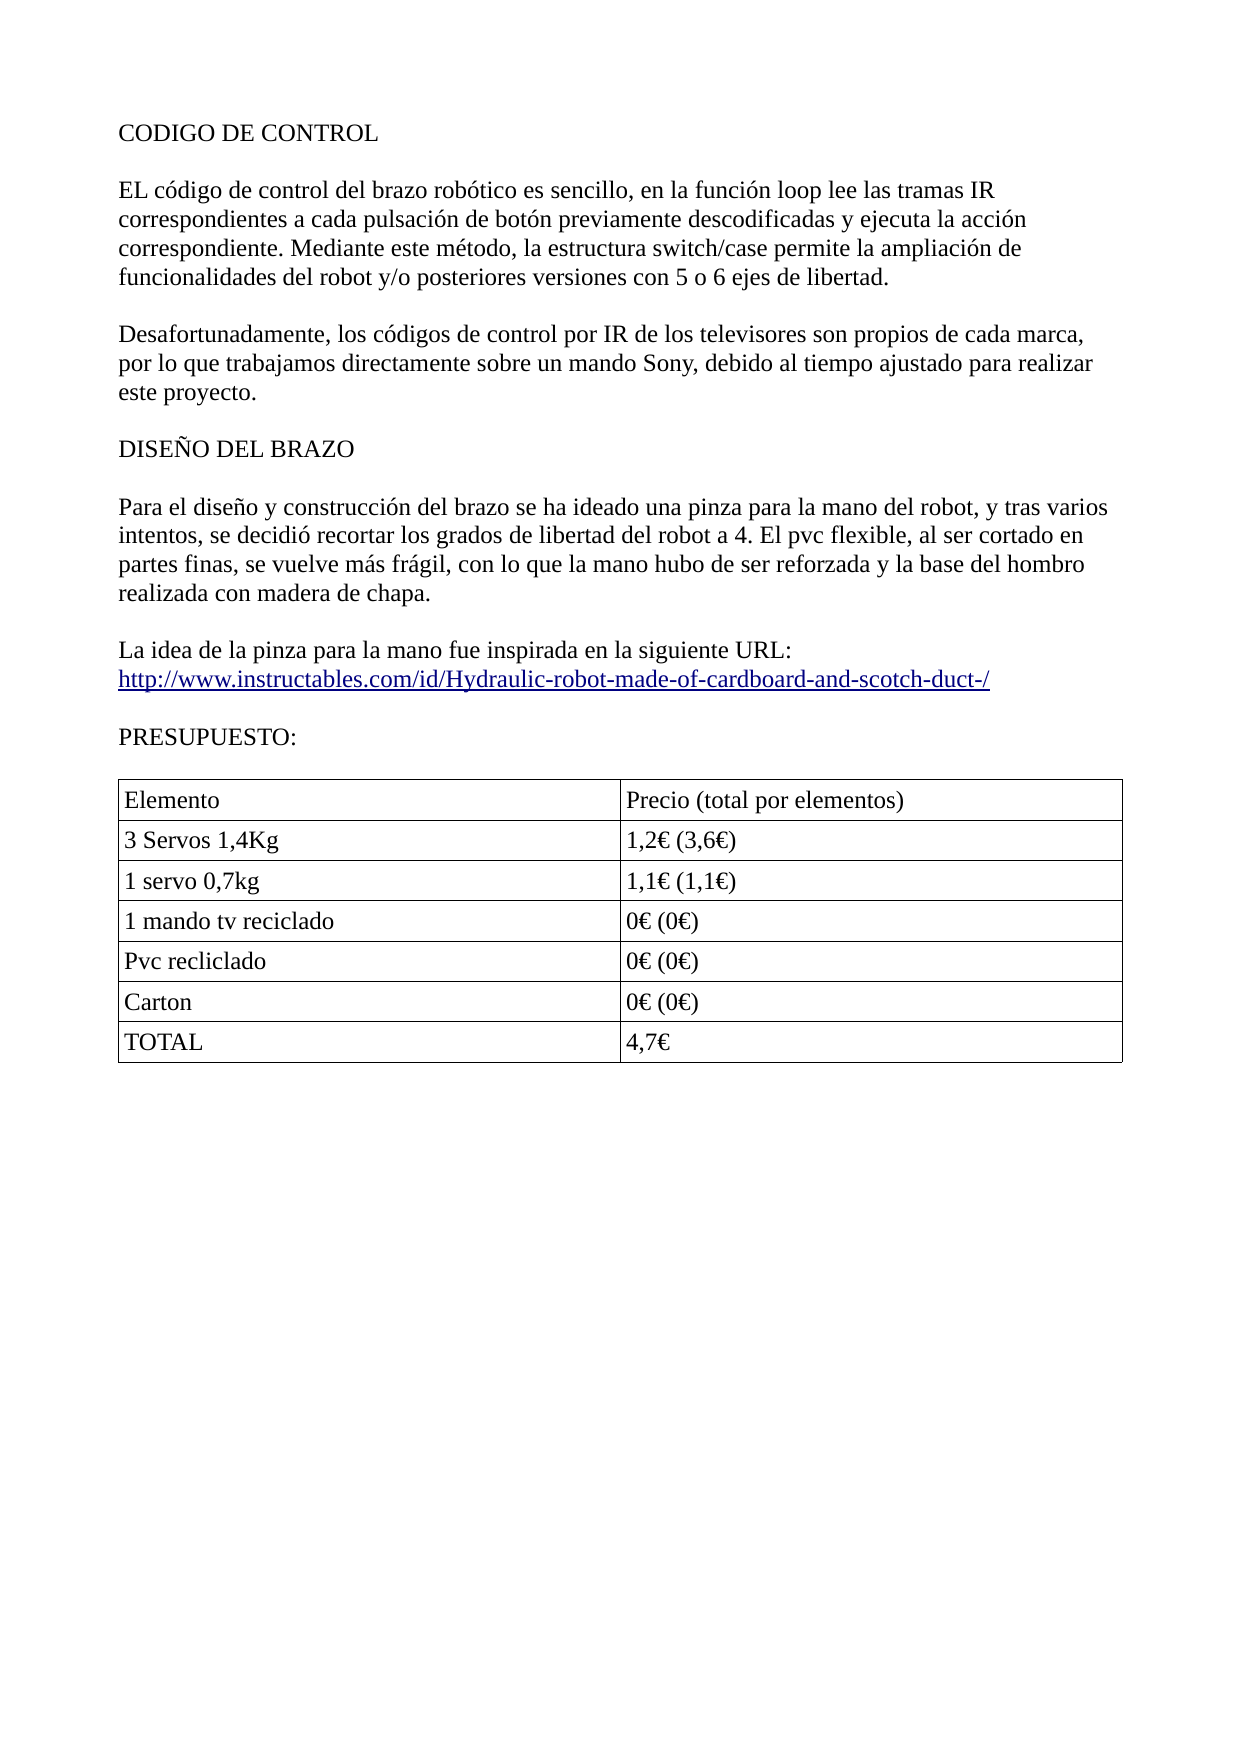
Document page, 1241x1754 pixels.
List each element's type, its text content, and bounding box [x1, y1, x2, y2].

text PRESUPUESTO: [118, 722, 1122, 751]
table_cell 3 Servos 1,4Kg [119, 821, 620, 860]
text Desafortunadamente, los códigos de control por IR de los televisores son propios de cada marca, por lo que trabajamos directamente sobre un mando Sony, debido al tiempo ajustado para realizar este proyecto. [118, 319, 1122, 406]
text La idea de la pinza para la mano fue inspirada en la siguiente URL: http://www.instructables.com/id/Hydraulic-robot-made-of-cardboard-and-scotch-duct-/ [118, 636, 1122, 693]
table_cell 0€ (0€) [621, 982, 1122, 1021]
table_cell 4,7€ [621, 1022, 1122, 1062]
table_cell 0€ (0€) [621, 901, 1122, 941]
table_cell 1,2€ (3,6€) [621, 821, 1122, 860]
table_cell 0€ (0€) [621, 942, 1122, 981]
text EL código de control del brazo robótico es sencillo, en la función loop lee las tramas IR correspondientes a cada pulsación de botón previamente descodificadas y ejecuta la acción correspondiente. Mediante este método, la estructura switch/case permite la ampliación de funcionalidades del robot y/o posteriores versiones con 5 o 6 ejes de libertad. [118, 176, 1122, 291]
table_cell 1 mando tv reciclado [119, 901, 620, 941]
text DISEÑO DEL BRAZO [118, 434, 1122, 463]
table_cell TOTAL [119, 1022, 620, 1062]
table_header Precio (total por elementos) [621, 780, 1122, 820]
text CODIGO DE CONTROL [118, 118, 1122, 147]
table_cell 1,1€ (1,1€) [621, 861, 1122, 900]
text Para el diseño y construcción del brazo se ha ideado una pinza para la mano del robot, y tras varios intentos, se decidió recortar los grados de libertad del robot a 4. El pvc flexible, al ser cortado en partes finas, se vuelve más frágil, con lo que la mano hubo de ser reforzada y la base del hombro realizada con madera de chapa. [118, 492, 1122, 607]
table_cell Carton [119, 982, 620, 1021]
table_header Elemento [119, 780, 620, 820]
table_cell 1 servo 0,7kg [119, 861, 620, 900]
table_cell Pvc recliclado [119, 942, 620, 981]
